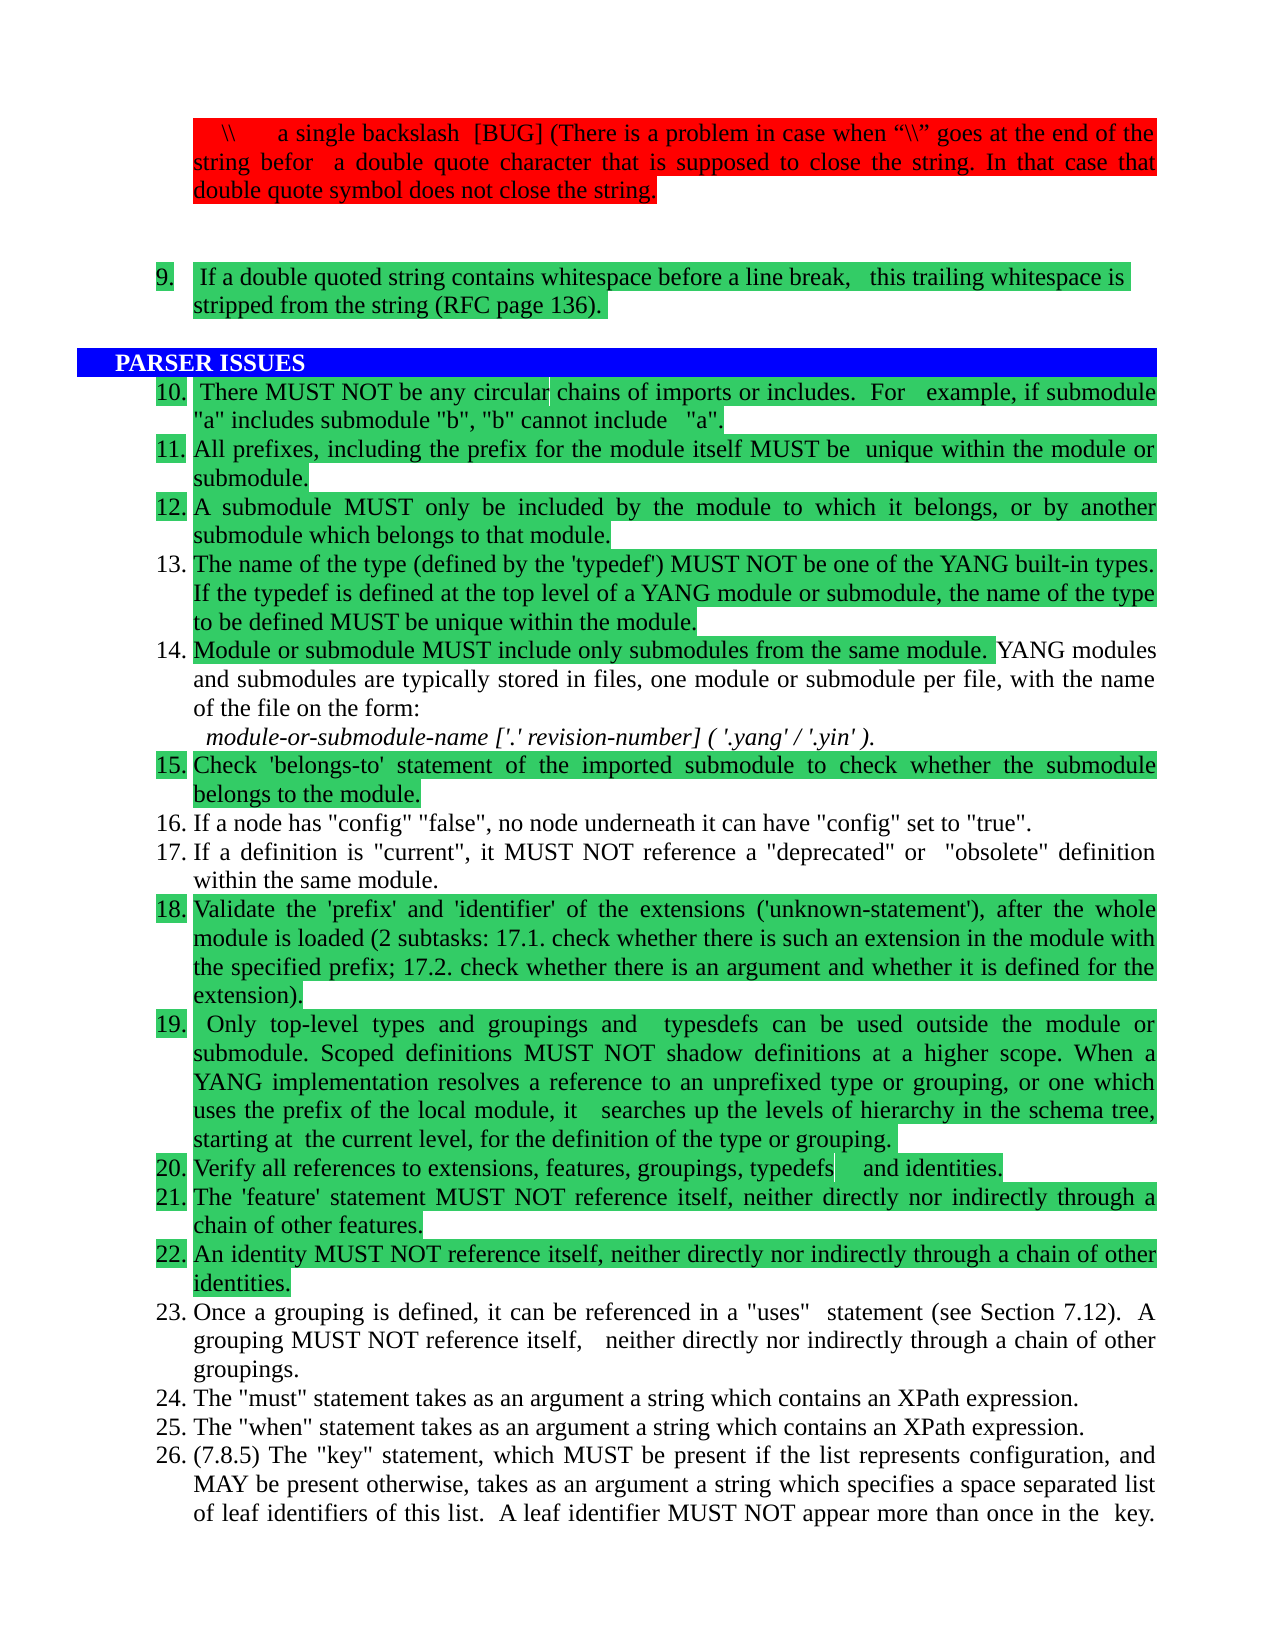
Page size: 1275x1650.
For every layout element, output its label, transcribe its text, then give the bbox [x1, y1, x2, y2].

list \\ a single backslash [BUG] (There is a problem in case when “\\” goes at the end of the string befor a double quote character that is supposed to close the string. In that case that double quote symbol does not close the string. [156, 118, 1157, 204]
list (7.8.5) The "key" statement, which MUST be present if the list represents configuration, and MAY be present otherwise, takes as an argument a string which specifies a space separated list of leaf identifiers of this list. A leaf identifier MUST NOT appear more than once in the key. [156, 1441, 1157, 1527]
list The "must" statement takes as an argument a string which contains an XPath expression. [156, 1383, 1157, 1412]
list The "when" statement takes as an argument a string which contains an XPath expression. [156, 1412, 1157, 1441]
list All prefixes, including the prefix for the module itself MUST be unique within the module or submodule. [156, 434, 1157, 492]
list A submodule MUST only be included by the module to which it belongs, or by another submodule which belongs to that module. [156, 492, 1157, 549]
list If a double quoted string contains whitespace before a line break, this trailing whitespace is stripped from the string (RFC page 136). [156, 262, 1157, 319]
list An identity MUST NOT reference itself, neither directly nor indirectly through a chain of other identities. [156, 1239, 1157, 1297]
list If a definition is "current", it MUST NOT reference a "deprecated" or "obsolete" definition within the same module. [156, 837, 1157, 894]
list Validate the 'prefix' and 'identifier' of the extensions ('unknown-statement'), after the whole module is loaded (2 subtasks: 17.1. check whether there is such an extension in the module with the specified prefix; 17.2. check whether there is an argument and whether it is defined for the extension). [156, 894, 1157, 1009]
list PARSER ISSUES [77, 348, 1157, 377]
list If a node has "config" "false", no node underneath it can have "config" set to "true". [156, 808, 1157, 837]
list Check 'belongs-to' statement of the imported submodule to check whether the submodule belongs to the module. [156, 751, 1157, 808]
list Only top-level types and groupings and typesdefs can be used outside the module or submodule. Scoped definitions MUST NOT shadow definitions at a higher scope. When a YANG implementation resolves a reference to an unprefixed type or grouping, or one which uses the prefix of the local module, it searches up the levels of hierarchy in the schema tree, starting at the current level, for the definition of the type or grouping. [156, 1009, 1157, 1153]
list Verify all references to extensions, features, groupings, typedefs and identities. [156, 1153, 1157, 1182]
list Module or submodule MUST include only submodules from the same module. YANG modules and submodules are typically stored in files, one module or submodule per file, with the name of the file on the form: [156, 636, 1157, 722]
list Once a grouping is defined, it can be referenced in a "uses" statement (see Section 7.12). A grouping MUST NOT reference itself, neither directly nor indirectly through a chain of other groupings. [156, 1297, 1157, 1383]
list The name of the type (defined by the 'typedef') MUST NOT be one of the YANG built-in types. If the typedef is defined at the top level of a YANG module or submodule, the name of the type to be defined MUST be unique within the module. [156, 549, 1157, 636]
list The 'feature' statement MUST NOT reference itself, neither directly nor indirectly through a chain of other features. [156, 1182, 1157, 1239]
list module-or-submodule-name ['.' revision-number] ( '.yang' / '.yin' ). [156, 722, 1157, 751]
list There MUST NOT be any circular chains of imports or includes. For example, if submodule "a" includes submodule "b", "b" cannot include "a". [156, 377, 1157, 434]
